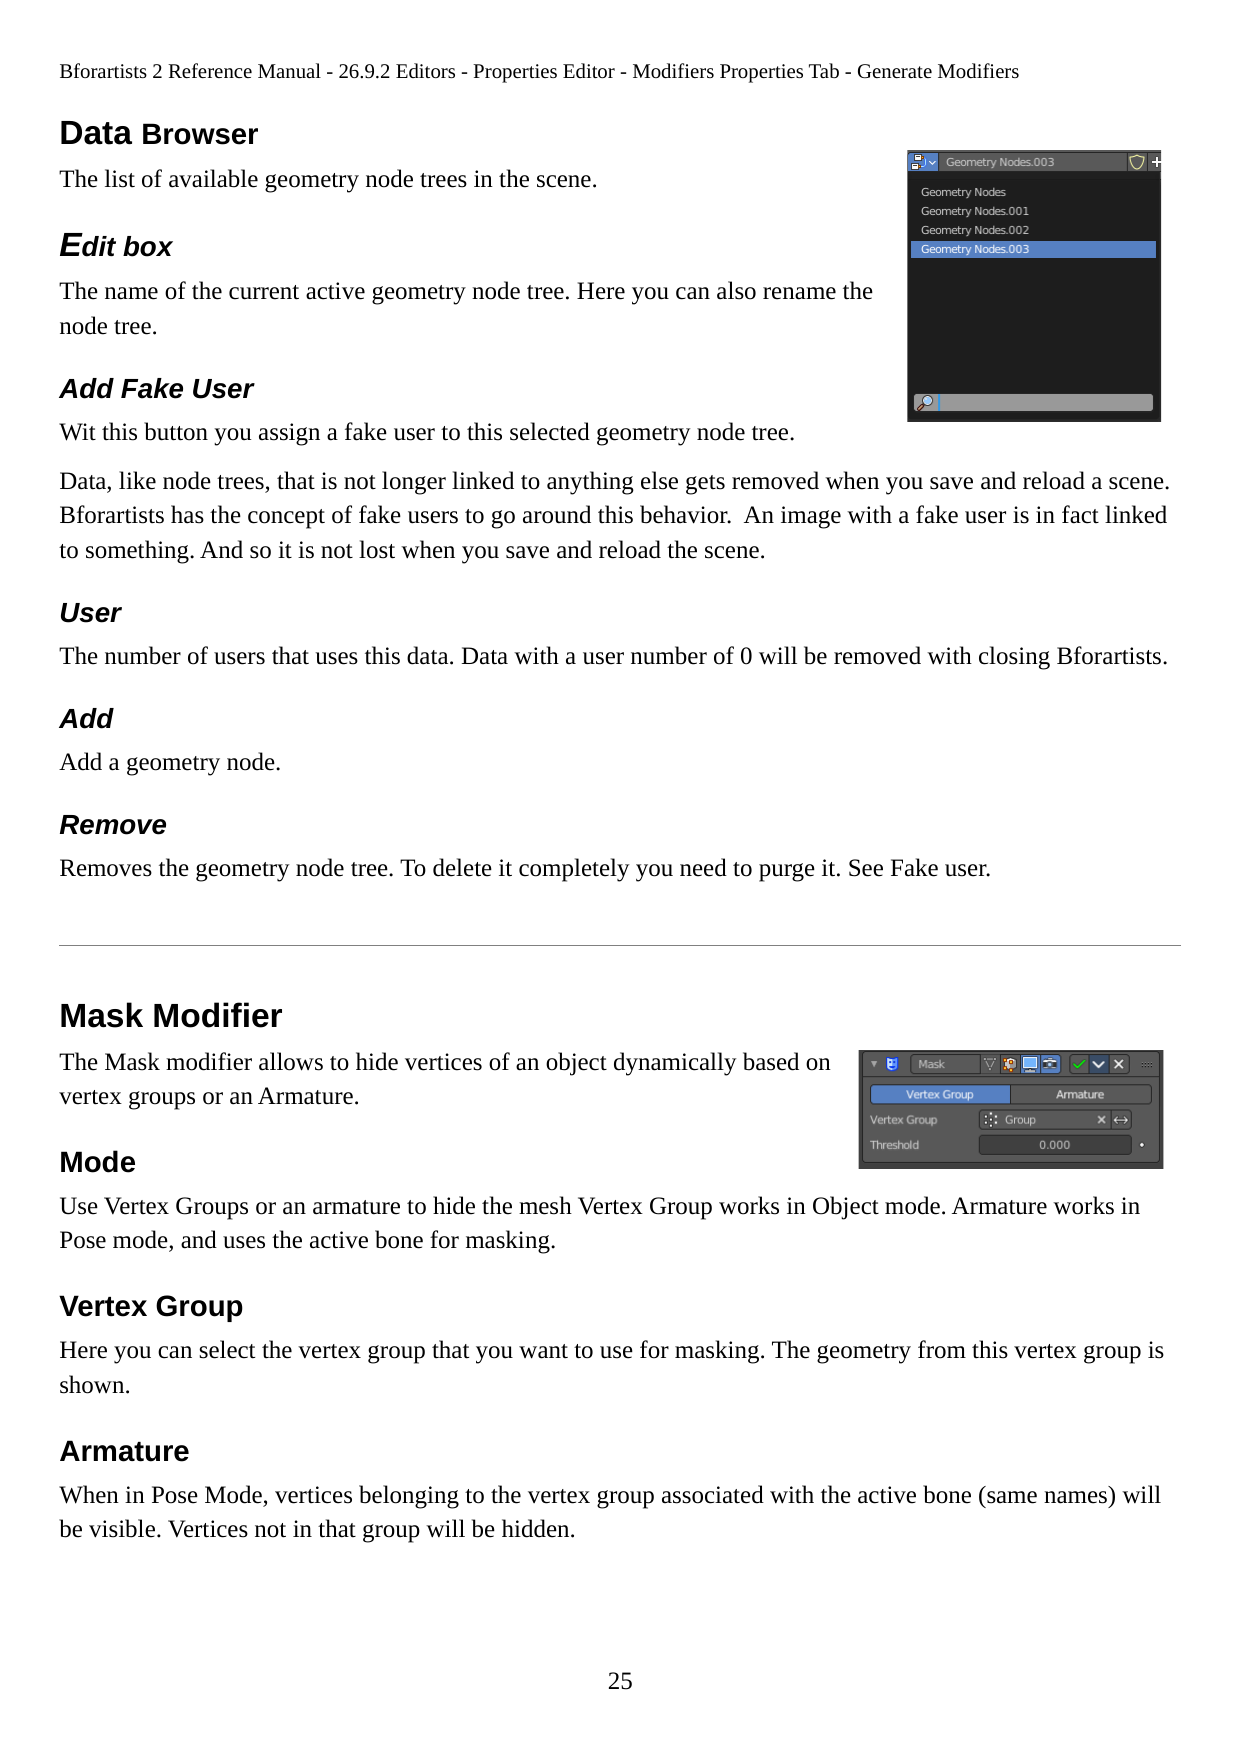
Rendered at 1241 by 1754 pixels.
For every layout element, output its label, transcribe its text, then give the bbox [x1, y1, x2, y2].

subtitle Mask Modifier [59, 996, 1181, 1034]
picture [858, 1050, 1164, 1169]
text The list of available geometry node trees in the scene. [59, 164, 907, 192]
text Removes the geometry node tree. To delete it completely you need to purge it. See Fake user. [59, 853, 1181, 881]
text Add a geometry node. [59, 747, 1181, 776]
text When in Pose Mode, vertices belonging to the vertex group associated with the active bone (same names) will be visible. Vertices not in that group will be hidden. [59, 1480, 1181, 1543]
text Here you can select the vertex group that you want to use for masking. The geometry from this vertex group is shown. [59, 1335, 1181, 1399]
text Use Vertex Groups or an armature to hide the mesh Vertex Group works in Object mode. Armature works in Pose mode, and uses the active bone for masking. [59, 1191, 1181, 1254]
subtitle [1162, 225, 1181, 264]
subtitle Armature [59, 1433, 1181, 1467]
subtitle User [59, 596, 1181, 628]
subtitle Data Browser [59, 113, 1181, 151]
subtitle Mode [59, 1145, 1181, 1178]
subtitle Vertex Group [59, 1289, 1181, 1323]
subtitle [1162, 372, 1181, 404]
text The name of the current active geometry node tree. Here you can also rename the node tree. [59, 276, 907, 340]
subtitle Edit box [59, 225, 907, 264]
subtitle Remove [59, 808, 1181, 840]
text Wit this button you assign a fake user to this selected geometry node tree. [59, 417, 1181, 446]
text Data, like node trees, that is not longer linked to anything else gets removed when you save and reload a scene. Bforartists has the concept of fake users to go around this behavior. An image with a fake user is in fact linked to something. And so it is not lost when you save and reload the scene. [59, 466, 1181, 564]
picture [907, 150, 1162, 422]
subtitle Add Fake User [59, 372, 907, 404]
text The number of users that uses this data. Data with a user number of 0 will be removed with closing Bforartists. [59, 641, 1181, 669]
text The Mask modifier allows to hide vertices of an object dynamically based on vertex groups or an Armature. [59, 1047, 1181, 1110]
subtitle Add [59, 702, 1181, 734]
